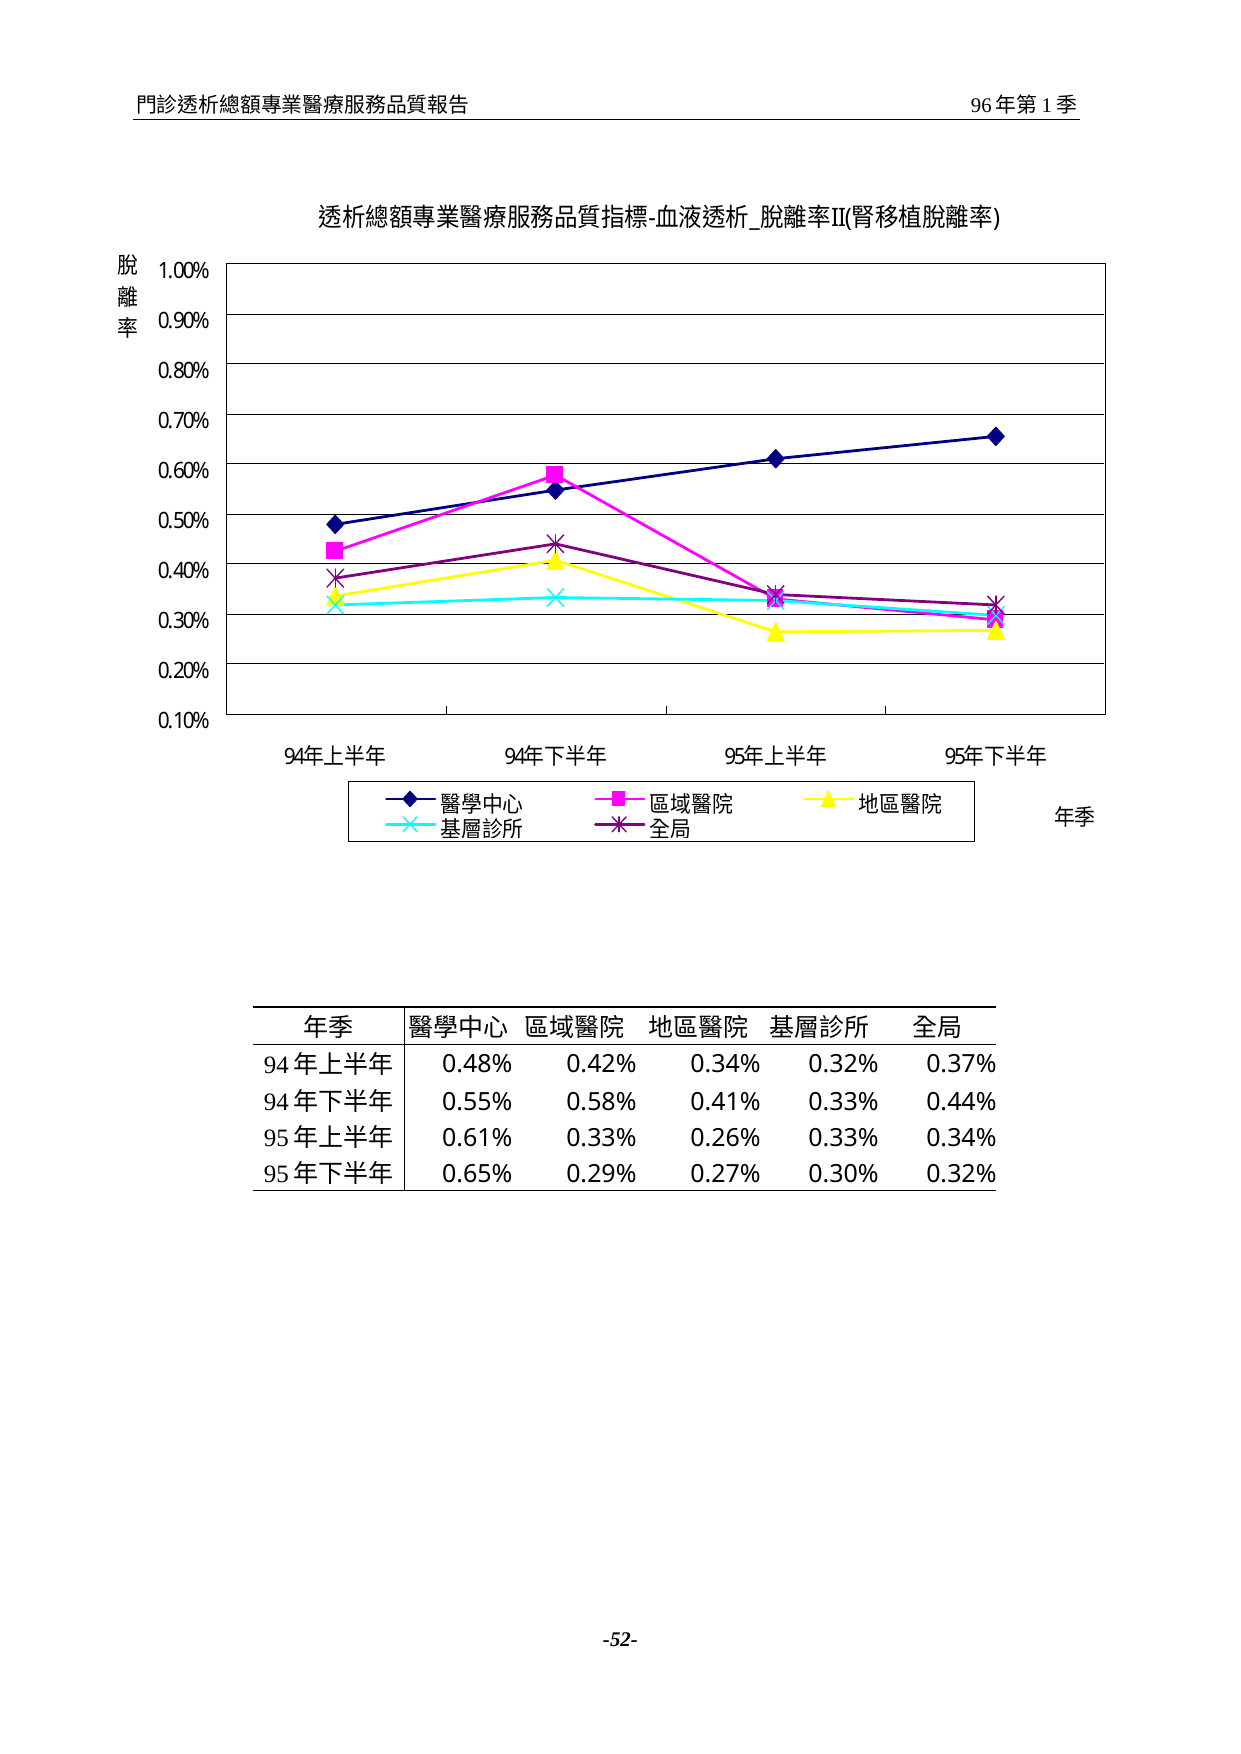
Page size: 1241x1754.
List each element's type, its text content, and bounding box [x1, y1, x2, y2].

table_header 年季 [253, 1008, 404, 1044]
table_cell 0.32% [761, 1045, 878, 1081]
table_cell 0.65% [405, 1154, 512, 1190]
table_cell 0.58% [512, 1081, 636, 1117]
table_cell 0.42% [512, 1045, 636, 1081]
table_cell 0.61% [405, 1117, 512, 1153]
table_cell 0.55% [405, 1081, 512, 1117]
table_header 基層診所 [761, 1008, 878, 1044]
table_cell 0.29% [512, 1154, 636, 1190]
table_cell 0.32% [879, 1154, 996, 1190]
table_cell 0.33% [761, 1117, 878, 1153]
table_cell 0.34% [879, 1117, 996, 1153]
table_cell 95年上半年 [253, 1117, 404, 1153]
table_cell 0.37% [879, 1045, 996, 1081]
table_cell 0.33% [761, 1081, 878, 1117]
table_header 全局 [879, 1008, 996, 1044]
table_header 醫學中心 [405, 1008, 512, 1044]
table_cell 0.26% [636, 1117, 761, 1153]
table_header 區域醫院 [512, 1008, 636, 1044]
table_cell 0.34% [636, 1045, 761, 1081]
table_cell 0.41% [636, 1081, 761, 1117]
table_cell 0.44% [879, 1081, 996, 1117]
table_cell 95年下半年 [253, 1154, 404, 1190]
table_cell 0.30% [761, 1154, 878, 1190]
table_cell 94年上半年 [253, 1045, 404, 1081]
table_cell 0.48% [405, 1045, 512, 1081]
table_cell 94年下半年 [253, 1081, 404, 1117]
table_cell 0.33% [512, 1117, 636, 1153]
table_cell 0.27% [636, 1154, 761, 1190]
table_header 地區醫院 [636, 1008, 761, 1044]
